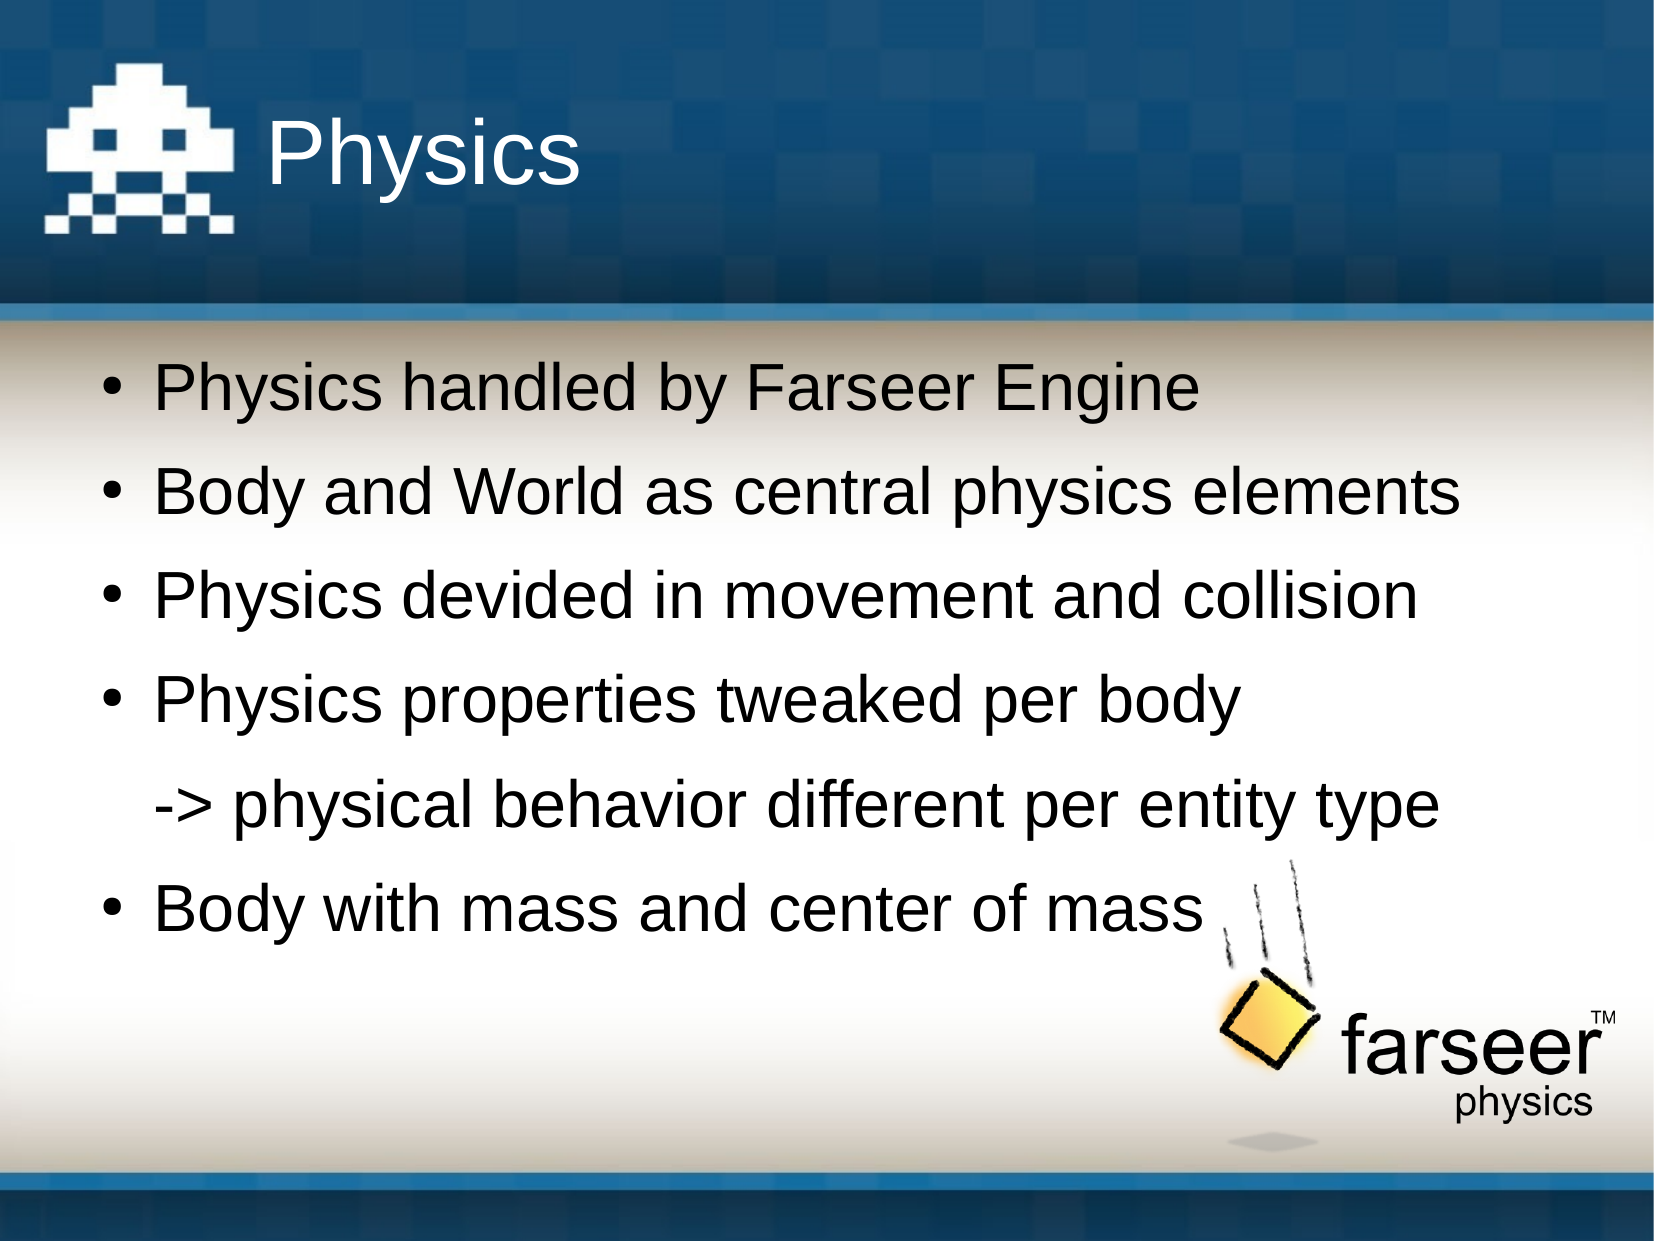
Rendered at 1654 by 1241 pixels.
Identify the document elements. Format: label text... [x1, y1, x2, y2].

picture [0, 0, 1654, 1241]
list Physics handled by Farseer Engine Body and World as central physics elements Physics devided in movement and collision Physics properties tweaked per body -> physical behavior different per entity type Body with mass and center of mass [82, 349, 1571, 1069]
title Physics [265, 49, 1571, 257]
